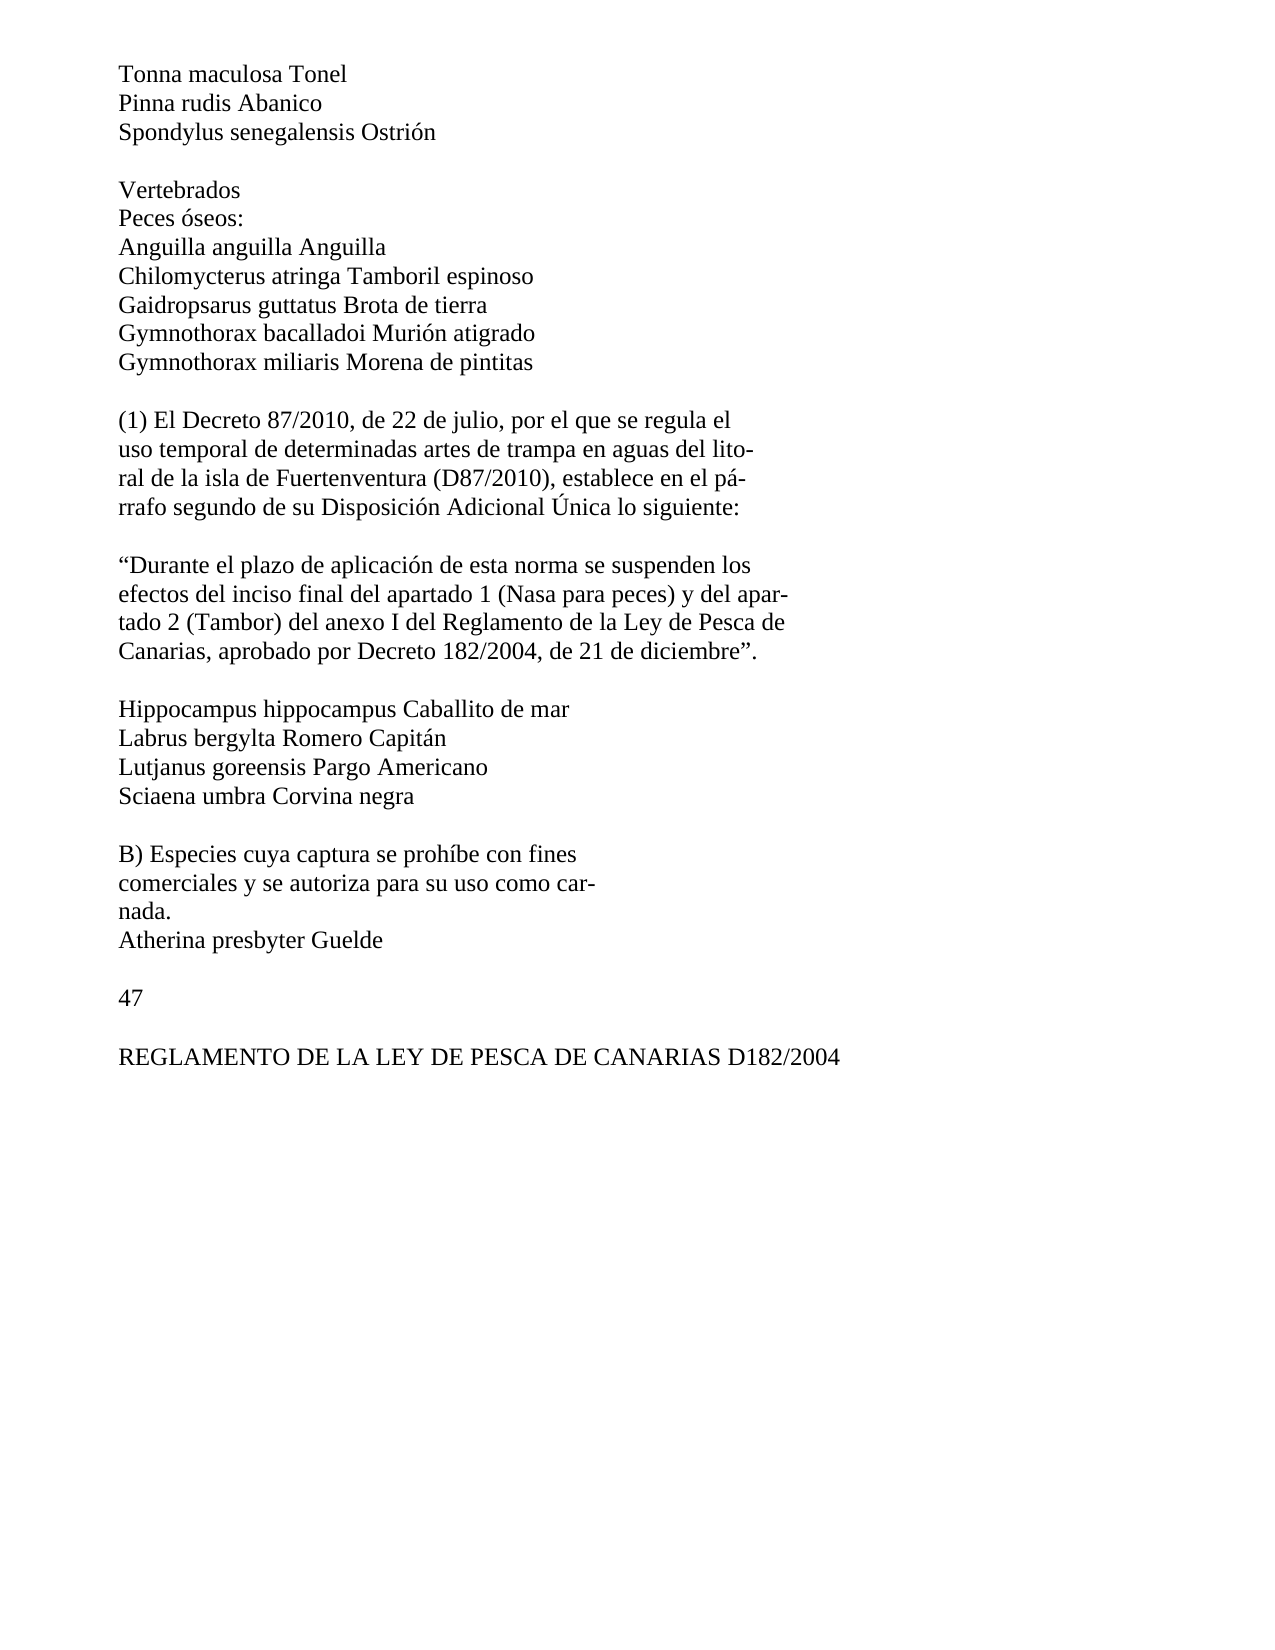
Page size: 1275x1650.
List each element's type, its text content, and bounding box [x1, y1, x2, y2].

text (1) El Decreto 87/2010, de 22 de julio, por el que se regula el uso temporal de determinadas artes de trampa en aguas del lito- ral de la isla de Fuertenventura (D87/2010), establece en el pá- rrafo segundo de su Disposición Adicional Única lo siguiente: [118, 406, 1216, 521]
text Vertebrados Peces óseos: Anguilla anguilla Anguilla Chilomycterus atringa Tamboril espinoso Gaidropsarus guttatus Brota de tierra Gymnothorax bacalladoi Murión atigrado Gymnothorax miliaris Morena de pintitas [118, 175, 1216, 376]
text 47 [118, 983, 1216, 1012]
text “Durante el plazo de aplicación de esta norma se suspenden los efectos del inciso final del apartado 1 (Nasa para peces) y del apar- tado 2 (Tambor) del anexo I del Reglamento de la Ley de Pesca de Canarias, aprobado por Decreto 182/2004, de 21 de diciembre”. [118, 550, 1216, 665]
text Tonna maculosa Tonel Pinna rudis Abanico Spondylus senegalensis Ostrión [118, 59, 1216, 145]
text REGLAMENTO DE LA LEY DE PESCA DE CANARIAS D182/2004 [118, 1042, 1216, 1070]
text B) Especies cuya captura se prohíbe con fines comerciales y se autoriza para su uso como car- nada. Atherina presbyter Guelde [118, 839, 1216, 954]
text Hippocampus hippocampus Caballito de mar Labrus bergylta Romero Capitán Lutjanus goreensis Pargo Americano Sciaena umbra Corvina negra [118, 694, 1216, 809]
